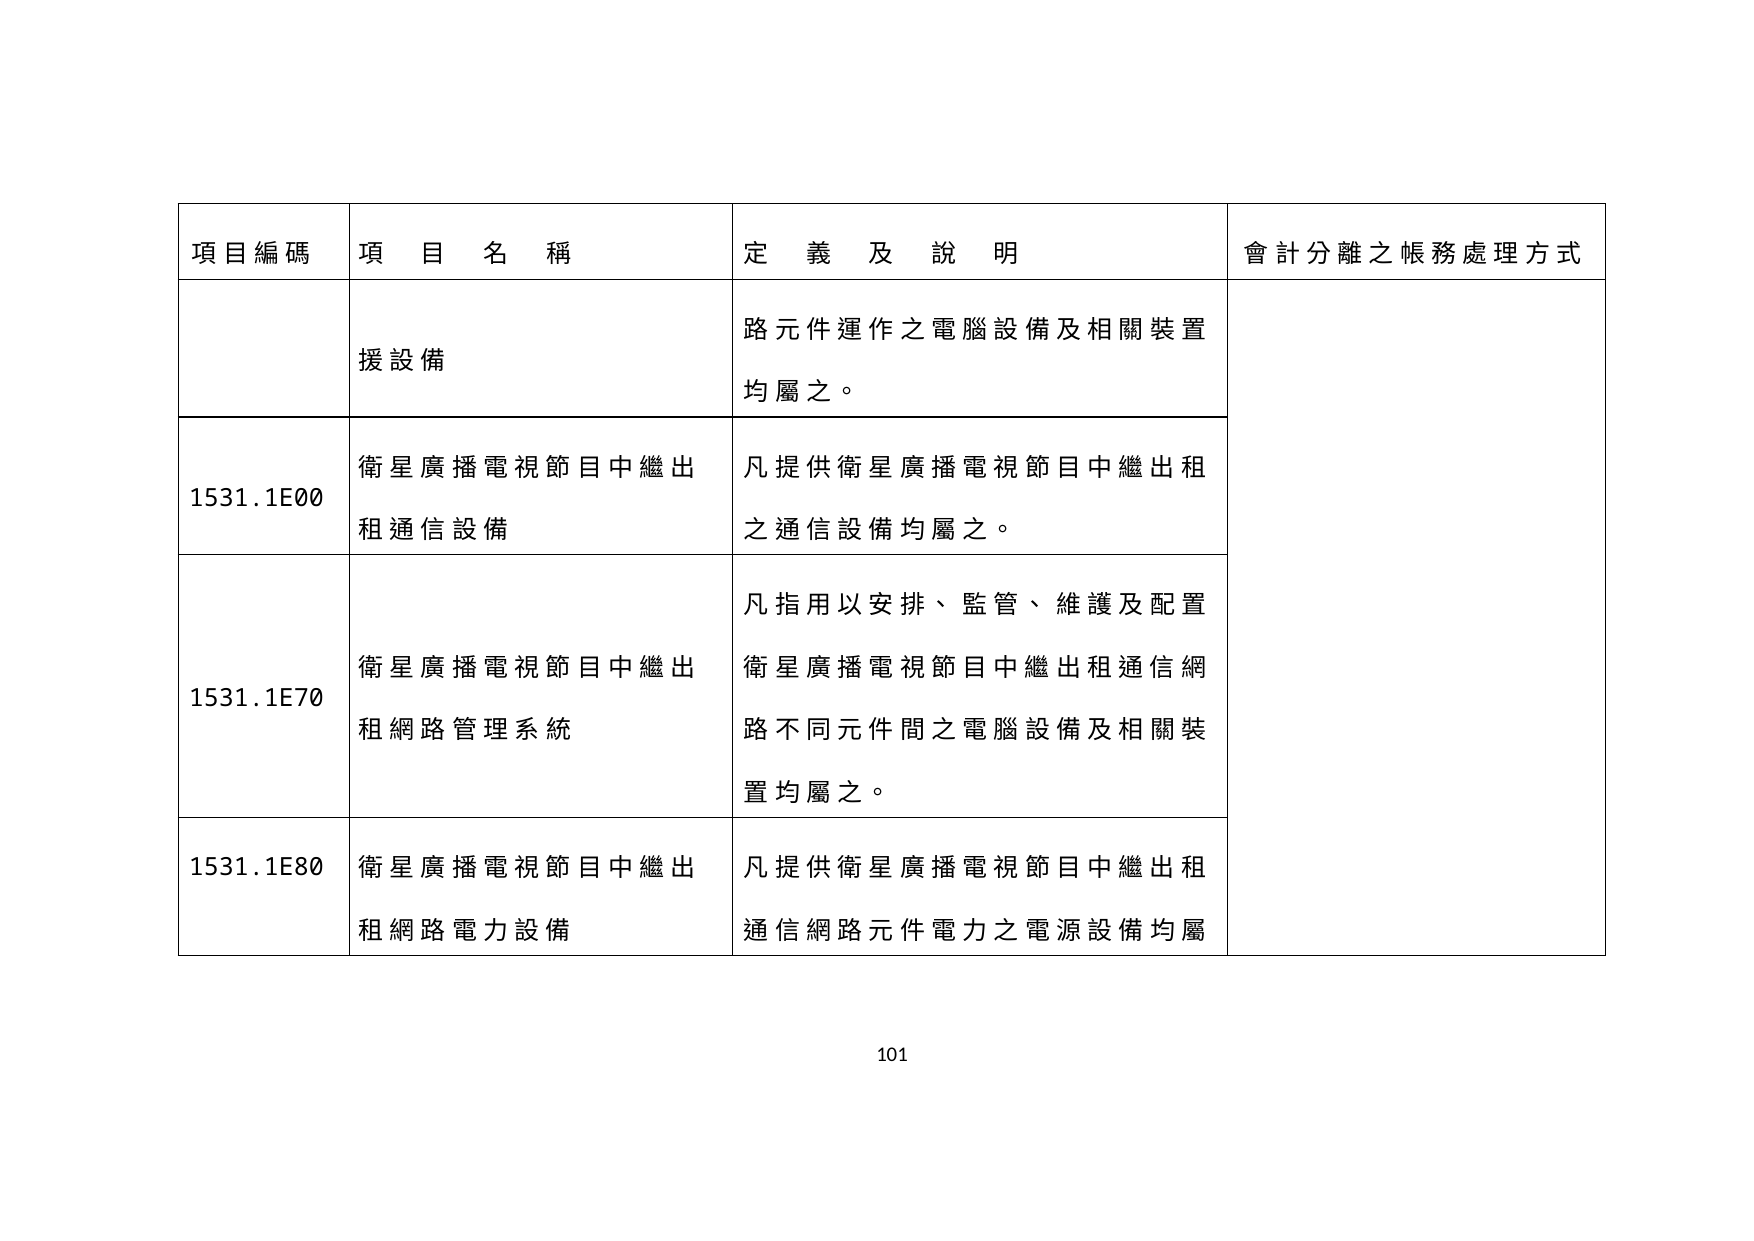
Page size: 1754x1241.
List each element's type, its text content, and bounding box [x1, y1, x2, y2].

table_cell 1531.1E70 [179, 555, 349, 817]
table_cell [179, 280, 349, 416]
table_header 會計分離之帳務處理方式 [1228, 204, 1605, 278]
table_cell 衛星廣播電視節目中繼出租通信設備 [350, 418, 732, 554]
table_cell 衛星廣播電視節目中繼出租網路電力設備 [350, 818, 732, 955]
table_cell 1531.1E80 [179, 818, 349, 955]
table_cell 凡提供衛星廣播電視節目中繼出租通信網路元件電力之電源設備均屬 [733, 818, 1227, 955]
table_cell 凡指用以安排、監管、維護及配置衛星廣播電視節目中繼出租通信網路不同元件間之電腦設備及相關裝置均屬之。 [733, 555, 1227, 817]
table_cell 凡提供衛星廣播電視節目中繼出租之通信設備均屬之。 [733, 418, 1227, 554]
table_cell [1228, 280, 1605, 955]
table_header 項 目 名 稱 [350, 204, 732, 278]
table_cell 路元件運作之電腦設備及相關裝置均屬之。 [733, 280, 1227, 416]
table_header 定 義 及 說 明 [733, 204, 1227, 278]
table_cell 衛星廣播電視節目中繼出租網路管理系統 [350, 555, 732, 817]
table_cell 援設備 [350, 280, 732, 416]
table_header 項目編碼 [179, 204, 349, 278]
table_cell 1531.1E00 [179, 418, 349, 554]
